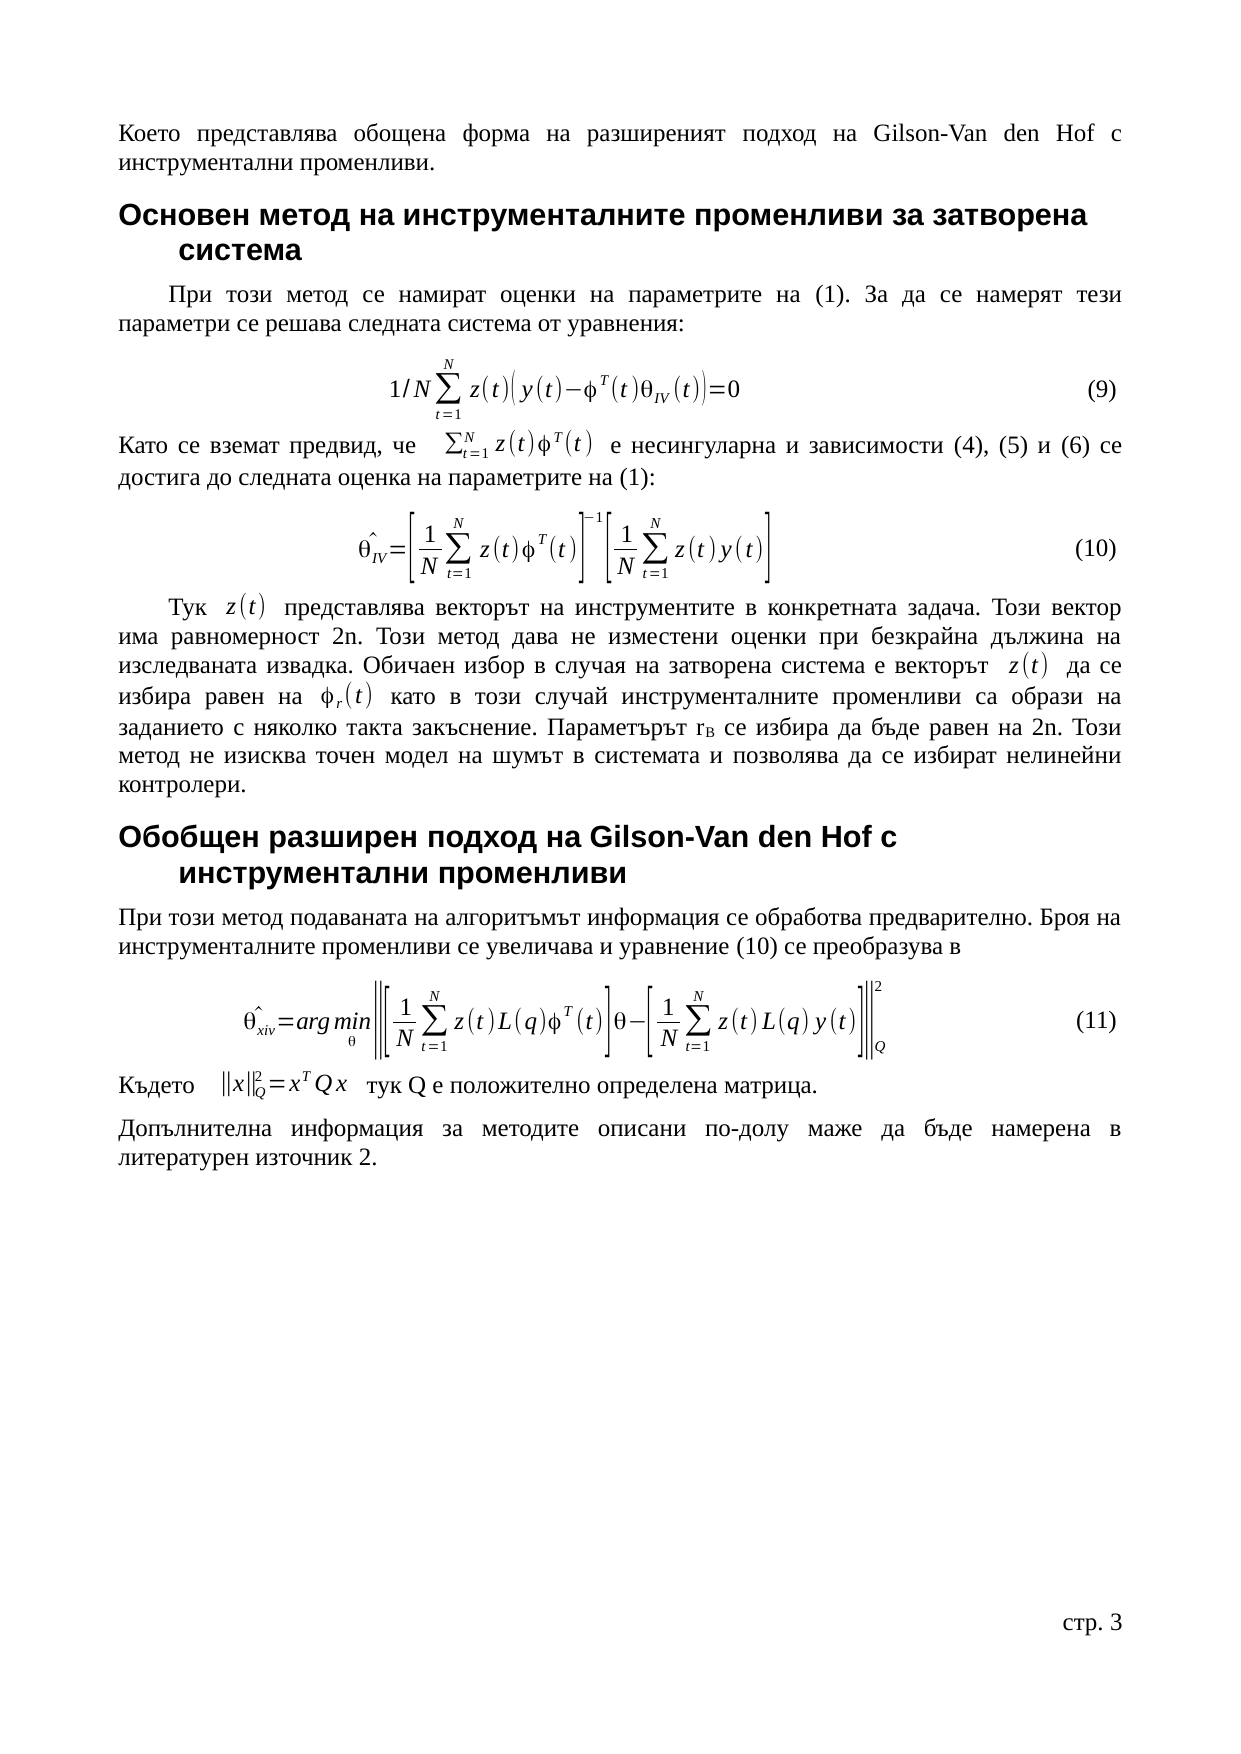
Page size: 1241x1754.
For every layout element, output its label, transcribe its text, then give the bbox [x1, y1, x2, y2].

table_header (9) [1010, 350, 1122, 428]
table_header [118, 503, 1010, 591]
subtitle Основен метод на инструменталните променливи за затворена система [118, 196, 1122, 267]
table_header (10) [1010, 503, 1122, 591]
text Като се вземат предвид, че е несингуларна и зависимости (4), (5) и (6) се достига до следната оценка на параметрите на (1): [118, 428, 1122, 490]
text Което представлява обощена форма на разширеният подход на Gilson-Van den Hof с инструментални променливи. [118, 118, 1122, 176]
table_header (11) [1010, 972, 1122, 1068]
text Допълнителна информация за методите описани по-долу маже да бъде намерена в литературен източник 2. [118, 1113, 1122, 1171]
subtitle Обобщен разширен подход на Gilson-Van den Hof с инструментални променливи [118, 819, 1122, 889]
text Тукпредставлява векторът на инструментите в конкретната задача. Този вектор има равномерност 2n. Този метод дава не изместени оценки при безкрайна дължина на изследваната извадка. Обичаен избор в случая на затворена система е векторътда се избира равен накато в този случай инструменталните променливи са образи на заданието с няколко такта закъснение. Параметърът rB се избира да бъде равен на 2n. Този метод не изисква точен модел на шумът в системата и позволява да се избират нелинейни контролери. [118, 591, 1122, 798]
table_header [118, 972, 1010, 1068]
text При този метод подаваната на алгоритъмът информация се обработва предварително. Броя на инструменталните променливи се увеличава и уравнение (10) се преобразува в [118, 902, 1122, 959]
table_header [118, 350, 1010, 428]
text При този метод се намират оценки на параметрите на (1). За да се намерят тези параметри се решава следната система от уравнения: [118, 279, 1122, 337]
text Където тук Q e положително определена матрица. [118, 1068, 1122, 1101]
